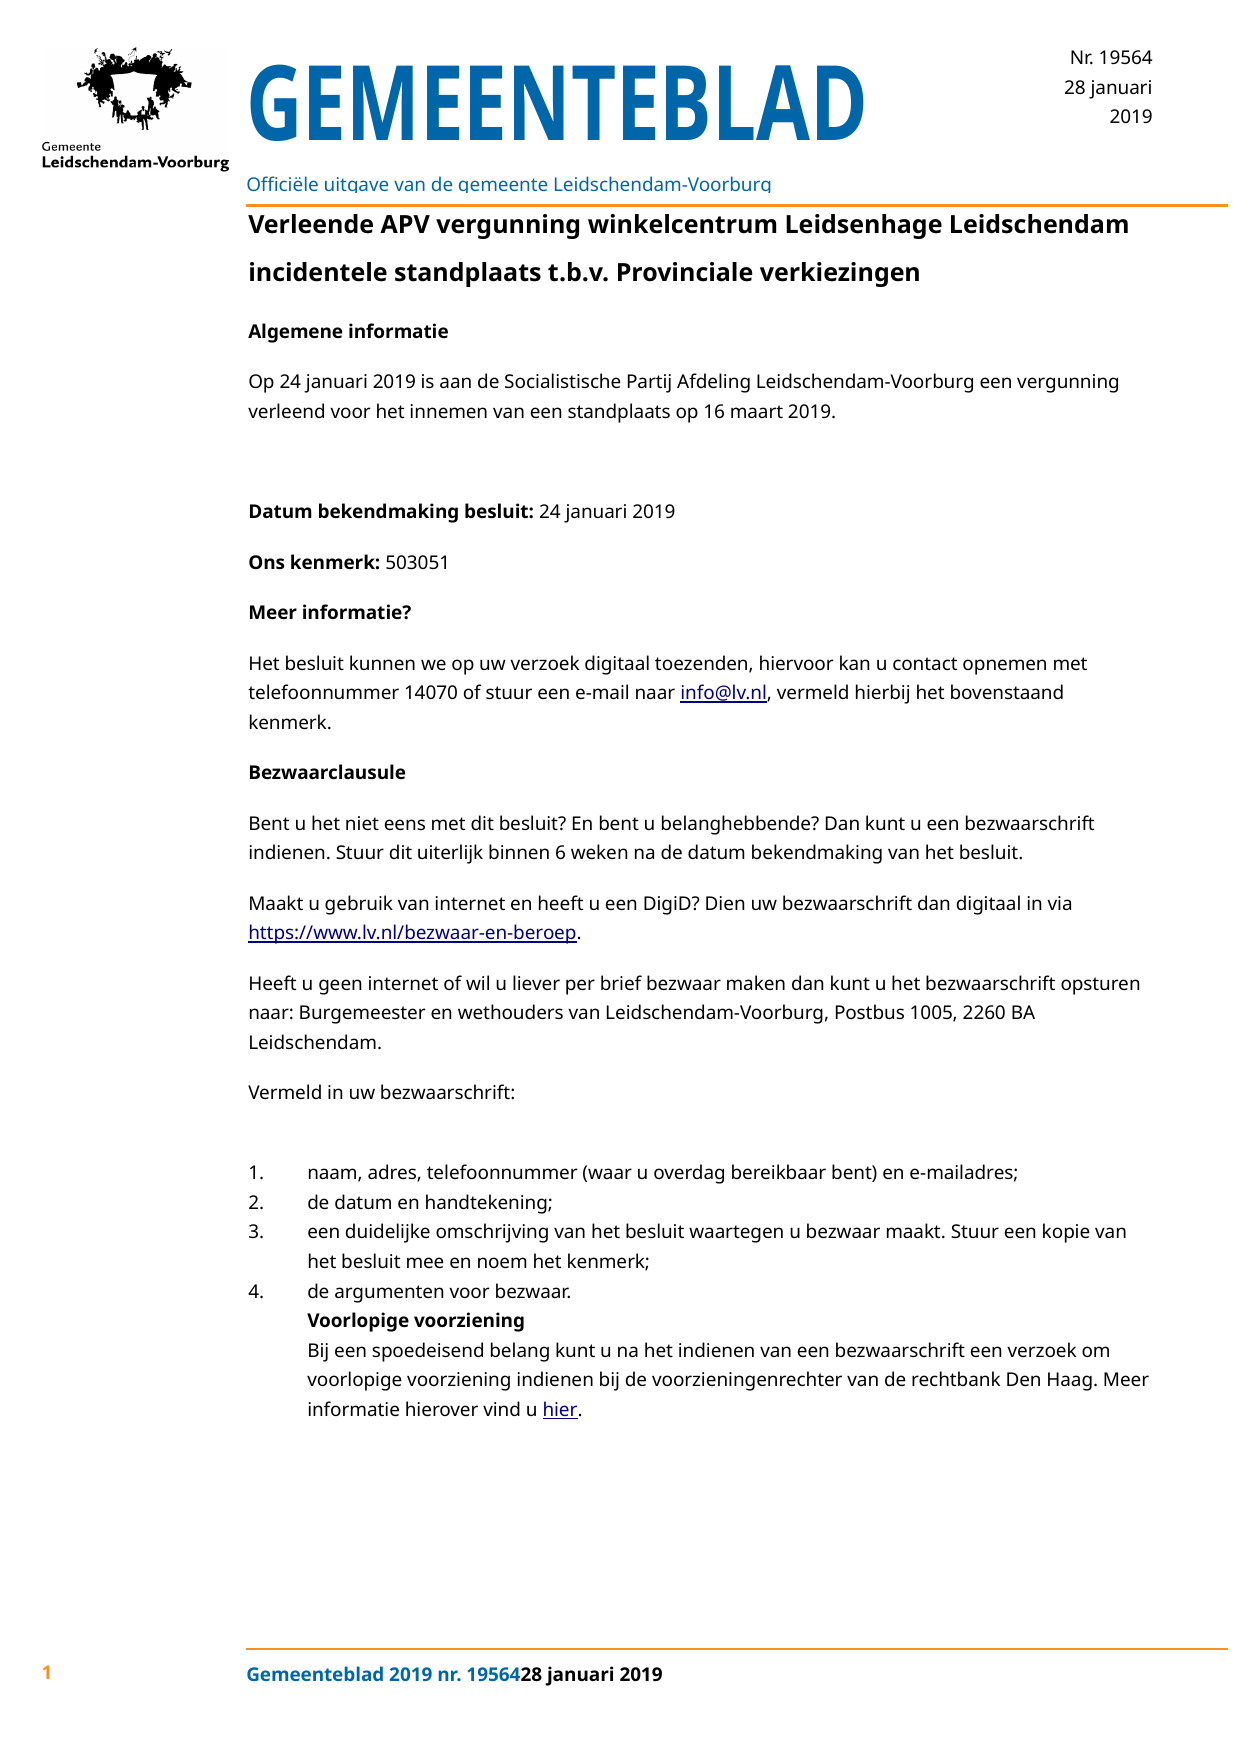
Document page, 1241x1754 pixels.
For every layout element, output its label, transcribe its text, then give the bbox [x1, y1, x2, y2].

text Ons kenmerk: 503051 [248, 549, 1152, 575]
list de argumenten voor bezwaar. [248, 1278, 1152, 1304]
text Maakt u gebruik van internet en heeft u een DigiD? Dien uw bezwaarschrift dan digitaal in via https://www.lv.nl/bezwaar-en-beroep. [248, 890, 1152, 945]
text Verleende APV vergunning winkelcentrum Leidsenhage Leidschendam incidentele standplaats t.b.v. Provinciale verkiezingen [248, 207, 1152, 288]
text Meer informatie? [248, 599, 1152, 625]
list naam, adres, telefoonnummer (waar u overdag bereikbaar bent) en e-mailadres; [248, 1159, 1152, 1185]
text Datum bekendmaking besluit: 24 januari 2019 [248, 499, 1152, 524]
list Bij een spoedeisend belang kunt u na het indienen van een bezwaarschrift een verzoek om voorlopige voorziening indienen bij de voorzieningenrechter van de rechtbank Den Haag. Meer informatie hierover vind u hier. [248, 1337, 1152, 1422]
text Heeft u geen internet of wil u liever per brief bezwaar maken dan kunt u het bezwaarschrift opsturen naar: Burgemeester en wethouders van Leidschendam-Voorburg, Postbus 1005, 2260 BA Leidschendam. [248, 970, 1152, 1055]
text Vermeld in uw bezwaarschrift: [248, 1079, 1152, 1105]
text Op 24 januari 2019 is aan de Socialistische Partij Afdeling Leidschendam-Voorburg een vergunning verleend voor het innemen van een standplaats op 16 maart 2019. [248, 368, 1152, 424]
list Voorlopige voorziening [248, 1307, 1152, 1333]
text Algemene informatie [248, 318, 1152, 344]
list de datum en handtekening; [248, 1189, 1152, 1215]
picture [41, 47, 231, 172]
list een duidelijke omschrijving van het besluit waartegen u bezwaar maakt. Stuur een kopie van het besluit mee en noem het kenmerk; [248, 1219, 1152, 1274]
text Bezwaarclausule [248, 759, 1152, 785]
text Bent u het niet eens met dit besluit? En bent u belanghebbende? Dan kunt u een bezwaarschrift indienen. Stuur dit uiterlijk binnen 6 weken na de datum bekendmaking van het besluit. [248, 810, 1152, 865]
text Het besluit kunnen we op uw verzoek digitaal toezenden, hiervoor kan u contact opnemen met telefoonnummer 14070 of stuur een e-mail naar info@lv.nl, vermeld hierbij het bovenstaand kenmerk. [248, 650, 1152, 735]
